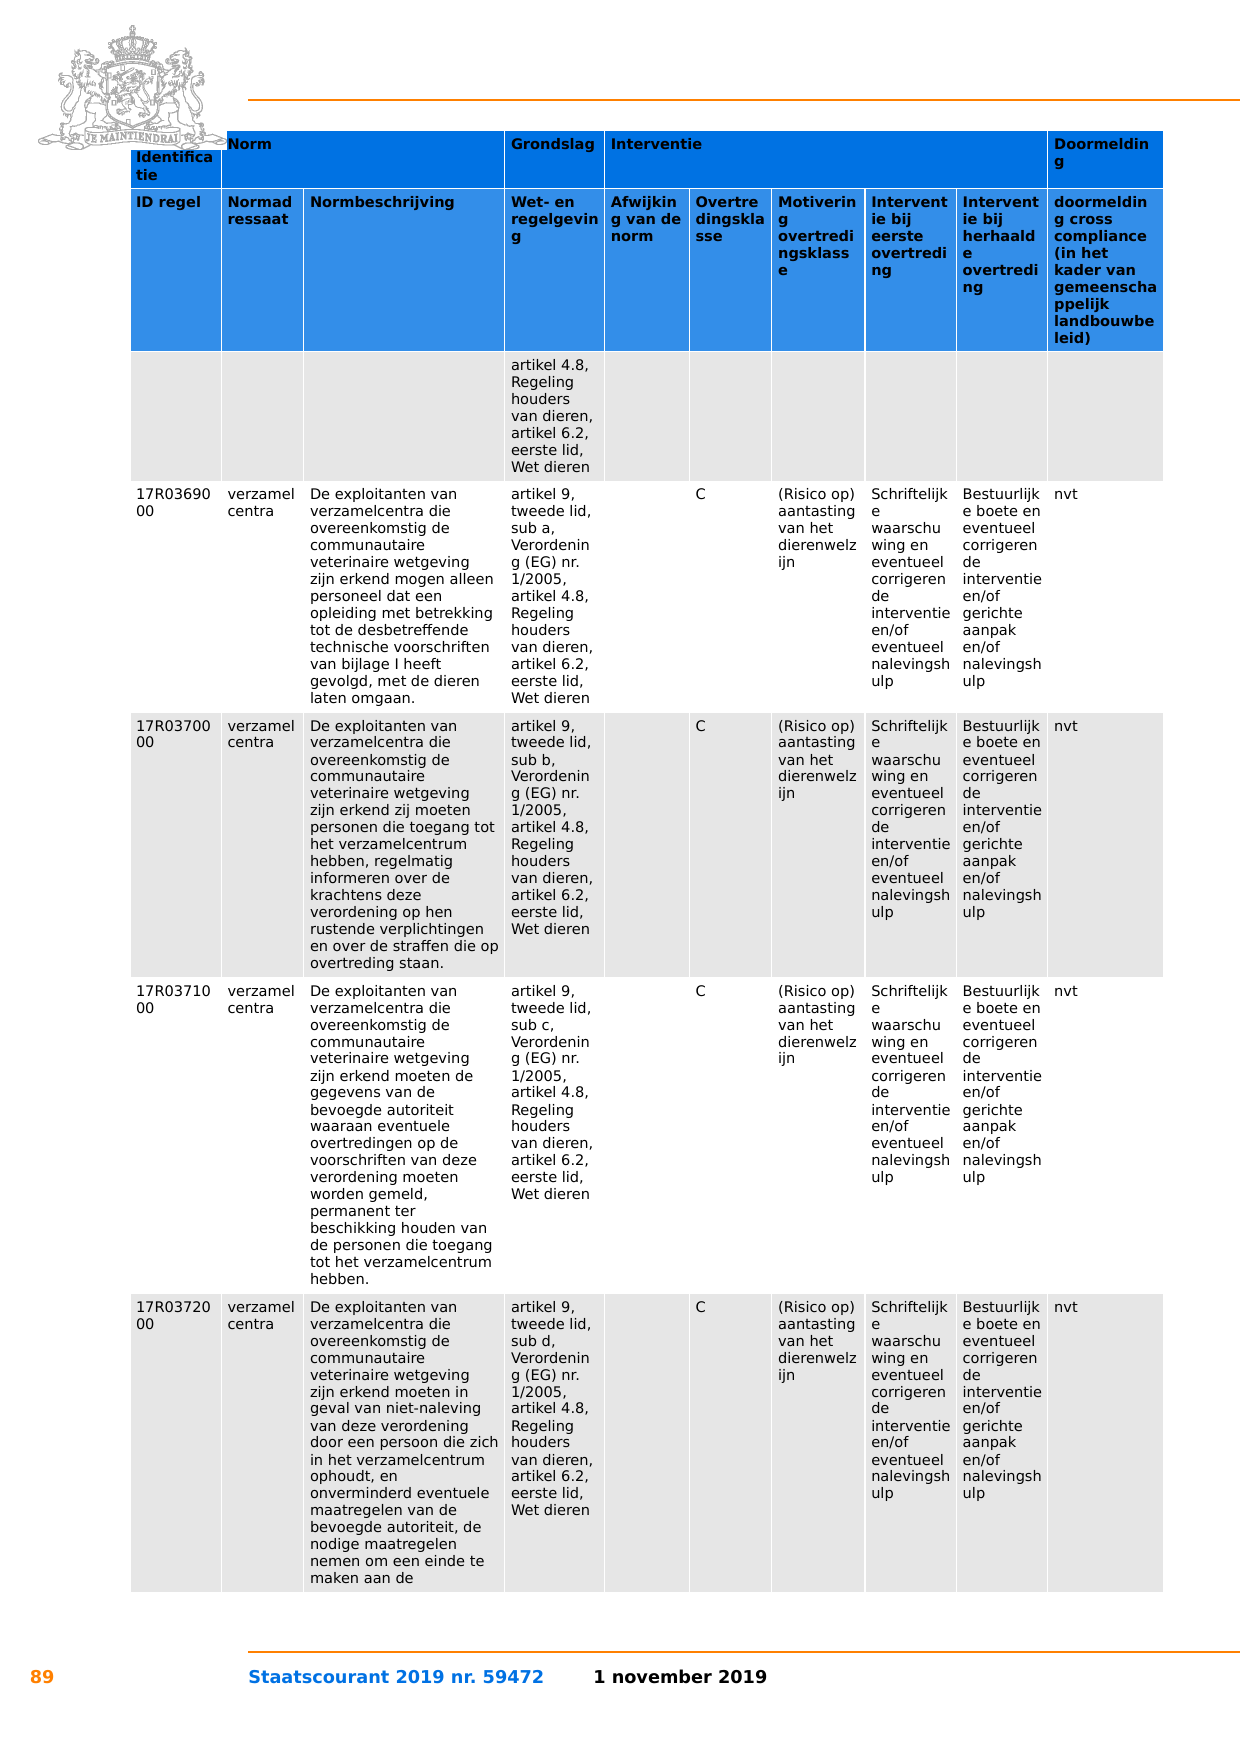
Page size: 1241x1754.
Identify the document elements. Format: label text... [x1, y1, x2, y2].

table_cell De exploitanten van verzamelcentra die overeenkomstig de communautaire veterinaire wetgeving zijn erkend moeten de gegevens van de bevoegde autoriteit waaraan eventuele overtredingen op de voorschriften van deze verordening moeten worden gemeld, permanent ter beschikking houden van de personen die toegang tot het verzamelcentrum hebben. [304, 978, 504, 1293]
table_header Doormelding [1048, 131, 1163, 188]
table_cell Schriftelijke waarschuwing en eventueel corrigerende interventie en/of eventueel nalevingshulp [866, 978, 956, 1293]
table_cell De exploitanten van verzamelcentra die overeenkomstig de communautaire veterinaire wetgeving zijn erkend mogen alleen personeel dat een opleiding met betrekking tot de desbetreffende technische voorschriften van bijlage I heeft gevolgd, met de dieren laten omgaan. [304, 482, 504, 712]
table_header Norm [222, 131, 504, 188]
table_cell De exploitanten van verzamelcentra die overeenkomstig de communautaire veterinaire wetgeving zijn erkend zij moeten personen die toegang tot het verzamelcentrum hebben, regelmatig informeren over de krachtens deze verordening op hen rustende verplichtingen en over de straffen die op overtreding staan. [304, 713, 504, 977]
table_cell nvt [1048, 713, 1163, 977]
table_cell [772, 352, 864, 481]
table_cell Wet- en regelgeving [505, 189, 604, 351]
table_cell Schriftelijke waarschuwing en eventueel corrigerende interventie en/of eventueel nalevingshulp [866, 482, 956, 712]
table_cell Schriftelijke waarschuwing en eventueel corrigerende interventie en/of eventueel nalevingshulp [866, 713, 956, 977]
table_cell (Risico op) aantasting van het dierenwelzijn [772, 482, 864, 712]
table_cell Motivering overtredingsklasse [772, 189, 864, 351]
table_header Identificatie [131, 150, 221, 188]
table_cell [866, 352, 956, 481]
table_cell verzamelcentra [222, 482, 303, 712]
table_header Grondslag [505, 131, 604, 188]
table_cell C [690, 482, 771, 712]
picture [38, 25, 227, 150]
table_cell Schriftelijke waarschuwing en eventueel corrigerende interventie en/of eventueel nalevingshulp [866, 1294, 956, 1592]
table_cell 17R0370000 [131, 713, 221, 977]
table_header Interventie [605, 131, 1047, 188]
table_cell De exploitanten van verzamelcentra die overeenkomstig de communautaire veterinaire wetgeving zijn erkend moeten in geval van niet-naleving van deze verordening door een persoon die zich in het verzamelcentrum ophoudt, en onverminderd eventuele maatregelen van de bevoegde autoriteit, de nodige maatregelen nemen om een einde te maken aan de [304, 1294, 504, 1592]
table_cell [605, 978, 689, 1293]
table_cell C [690, 978, 771, 1293]
table_cell [605, 713, 689, 977]
table_cell [222, 352, 303, 481]
table_cell artikel 9, tweede lid, sub b, Verordening (EG) nr. 1/2005, artikel 4.8, Regeling houders van dieren, artikel 6.2, eerste lid, Wet dieren [505, 713, 604, 977]
table_cell C [690, 713, 771, 977]
table_cell Interventie bij eerste overtreding [866, 189, 956, 351]
table_cell [304, 352, 504, 481]
table_cell artikel 4.8, Regeling houders van dieren, artikel 6.2, eerste lid, Wet dieren [505, 352, 604, 481]
table_cell ID regel [131, 189, 221, 351]
table_cell [605, 1294, 689, 1592]
table_cell verzamelcentra [222, 1294, 303, 1592]
table_cell Normbeschrijving [304, 189, 504, 351]
table_cell nvt [1048, 1294, 1163, 1592]
table_cell [605, 482, 689, 712]
table_cell verzamelcentra [222, 978, 303, 1293]
table_cell Bestuurlijke boete en eventueel corrigerende interventie en/of gerichte aanpak en/of nalevingshulp [957, 482, 1047, 712]
table_cell doormelding cross compliance (in het kader van gemeenschappelijk landbouwbeleid) [1048, 189, 1163, 351]
table_cell nvt [1048, 978, 1163, 1293]
table_cell Afwijking van de norm [605, 189, 689, 351]
table_cell Overtredingsklasse [690, 189, 771, 351]
table_cell [605, 352, 689, 481]
table_cell artikel 9, tweede lid, sub a, Verordening (EG) nr. 1/2005, artikel 4.8, Regeling houders van dieren, artikel 6.2, eerste lid, Wet dieren [505, 482, 604, 712]
table_cell (Risico op) aantasting van het dierenwelzijn [772, 978, 864, 1293]
table_cell [957, 352, 1047, 481]
table_cell [690, 352, 771, 481]
table_cell verzamelcentra [222, 713, 303, 977]
table_cell artikel 9, tweede lid, sub d, Verordening (EG) nr. 1/2005, artikel 4.8, Regeling houders van dieren, artikel 6.2, eerste lid, Wet dieren [505, 1294, 604, 1592]
table_cell Interventie bij herhaalde overtreding [957, 189, 1047, 351]
table_cell Bestuurlijke boete en eventueel corrigerende interventie en/of gerichte aanpak en/of nalevingshulp [957, 978, 1047, 1293]
table_cell artikel 9, tweede lid, sub c, Verordening (EG) nr. 1/2005, artikel 4.8, Regeling houders van dieren, artikel 6.2, eerste lid, Wet dieren [505, 978, 604, 1293]
table_cell Bestuurlijke boete en eventueel corrigerende interventie en/of gerichte aanpak en/of nalevingshulp [957, 1294, 1047, 1592]
table_cell [131, 352, 221, 481]
table_cell (Risico op) aantasting van het dierenwelzijn [772, 713, 864, 977]
table_cell 17R0371000 [131, 978, 221, 1293]
table_cell nvt [1048, 482, 1163, 712]
table_cell Bestuurlijke boete en eventueel corrigerende interventie en/of gerichte aanpak en/of nalevingshulp [957, 713, 1047, 977]
table_cell C [690, 1294, 771, 1592]
table_cell (Risico op) aantasting van het dierenwelzijn [772, 1294, 864, 1592]
table_cell 17R0369000 [131, 482, 221, 712]
table_cell Normadressaat [222, 189, 303, 351]
table_cell 17R0372000 [131, 1294, 221, 1592]
table_cell [1048, 352, 1163, 481]
